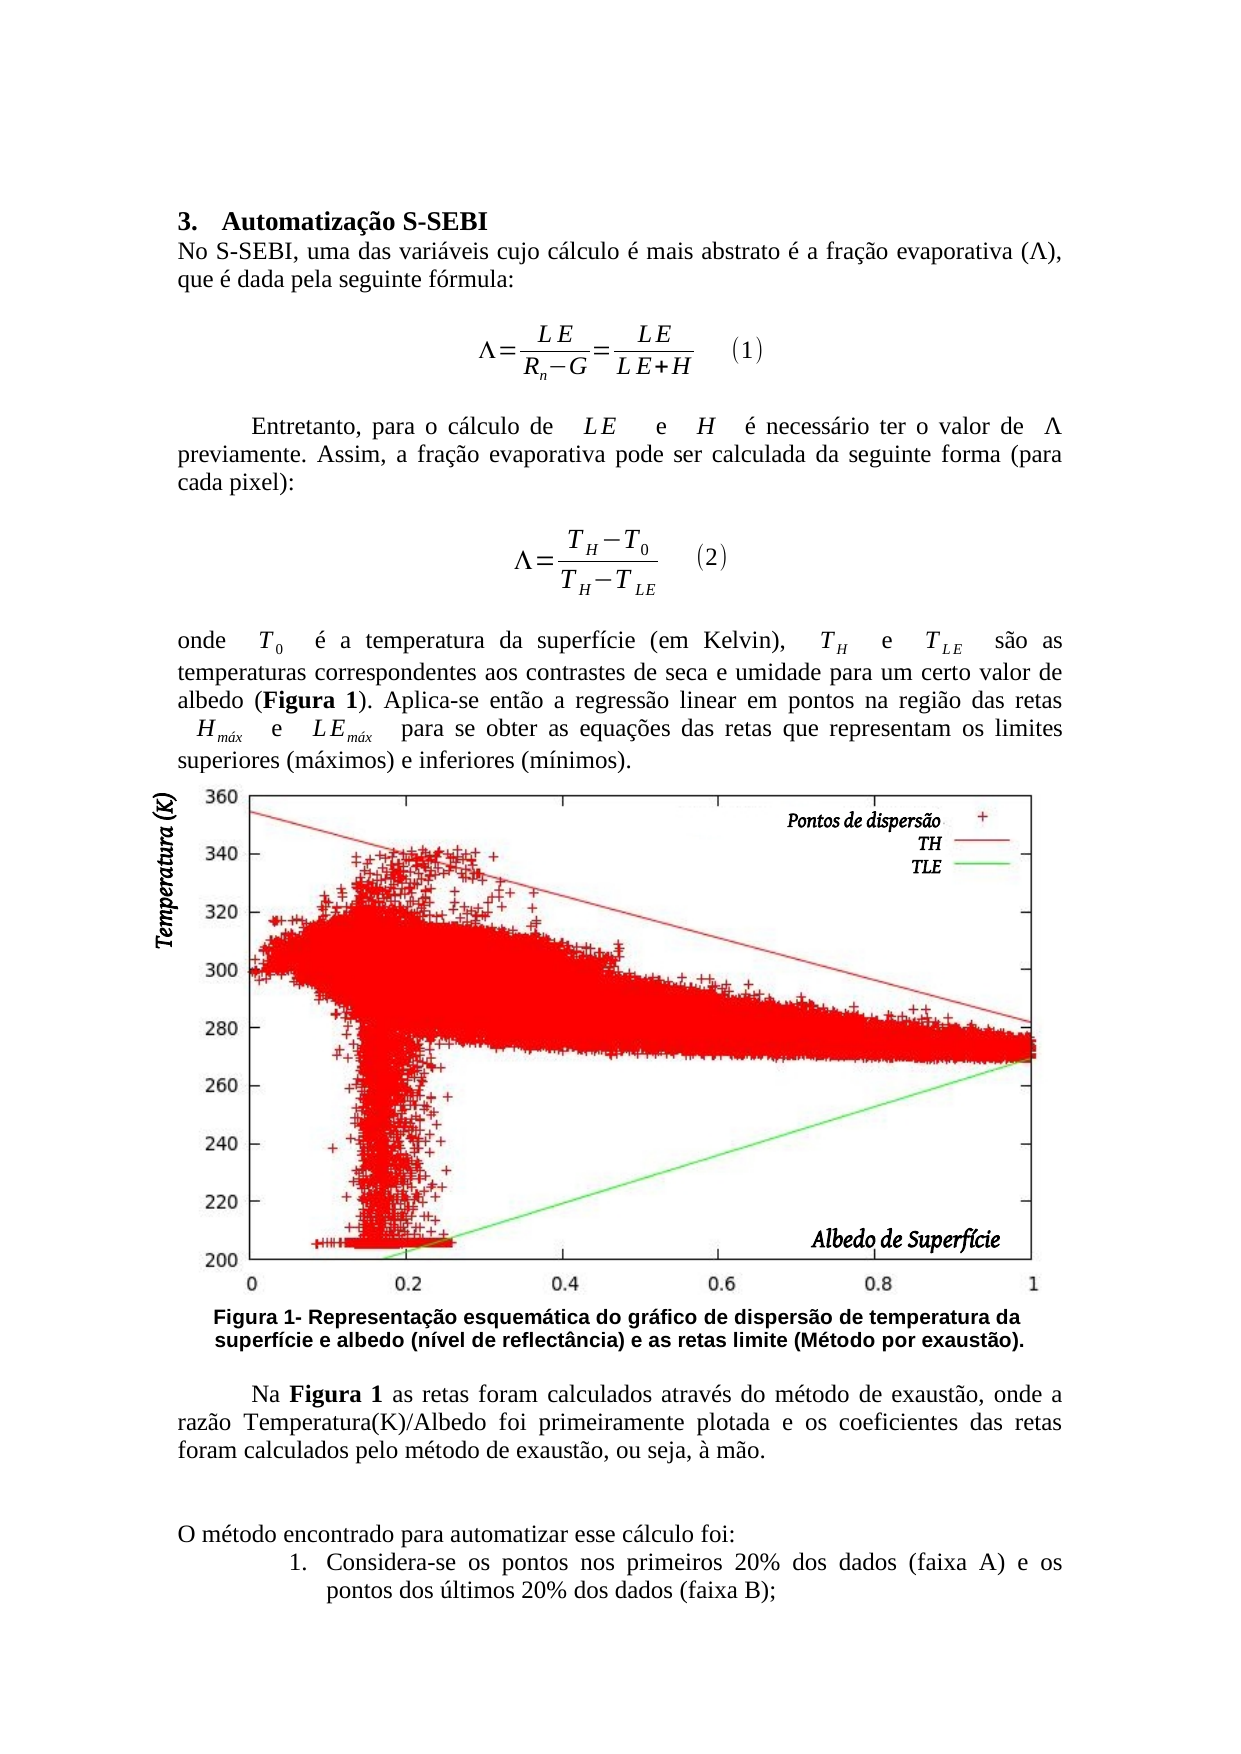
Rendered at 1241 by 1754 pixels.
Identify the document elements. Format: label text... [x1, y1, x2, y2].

picture [177, 773, 1063, 1306]
list Considera-se os pontos nos primeiros 20% dos dados (faixa A) e os pontos dos últimos 20% dos dados (faixa B); [288, 1548, 1063, 1604]
text No S-SEBI, uma das variáveis cujo cálculo é mais abstrato é a fração evaporativa (Λ), que é dada pela seguinte fórmula: [177, 237, 1063, 321]
text superfície e albedo (nível de reflectância) e as retas limite (Método por exaustão). [177, 1329, 1063, 1352]
text Na Figura 1 as retas foram calculados através do método de exaustão, onde a razão Temperatura(K)/Albedo foi primeiramente plotada e os coeficientes das retas foram calculados pelo método de exaustão, ou seja, à mão. [177, 1380, 1063, 1464]
text onde é a temperatura da superfície (em Kelvin), e são as temperaturas correspondentes aos contrastes de seca e umidade para um certo valor de albedo (Figura 1). Aplica-se então a regressão linear em pontos na região das retas e para se obter as equações das retas que representam os limites superiores (máximos) e inferiores (mínimos). [177, 626, 1063, 773]
text O método encontrado para automatizar esse cálculo foi: [177, 1520, 1063, 1548]
text Figura 1- Representação esquemática do gráfico de dispersão de temperatura da [177, 1306, 1063, 1329]
title Automatização S-SEBI [177, 207, 1063, 237]
text Entretanto, para o cálculo de e é necessário ter o valor de Λ previamente. Assim, a fração evaporativa pode ser calculada da seguinte forma (para cada pixel): [177, 412, 1063, 496]
